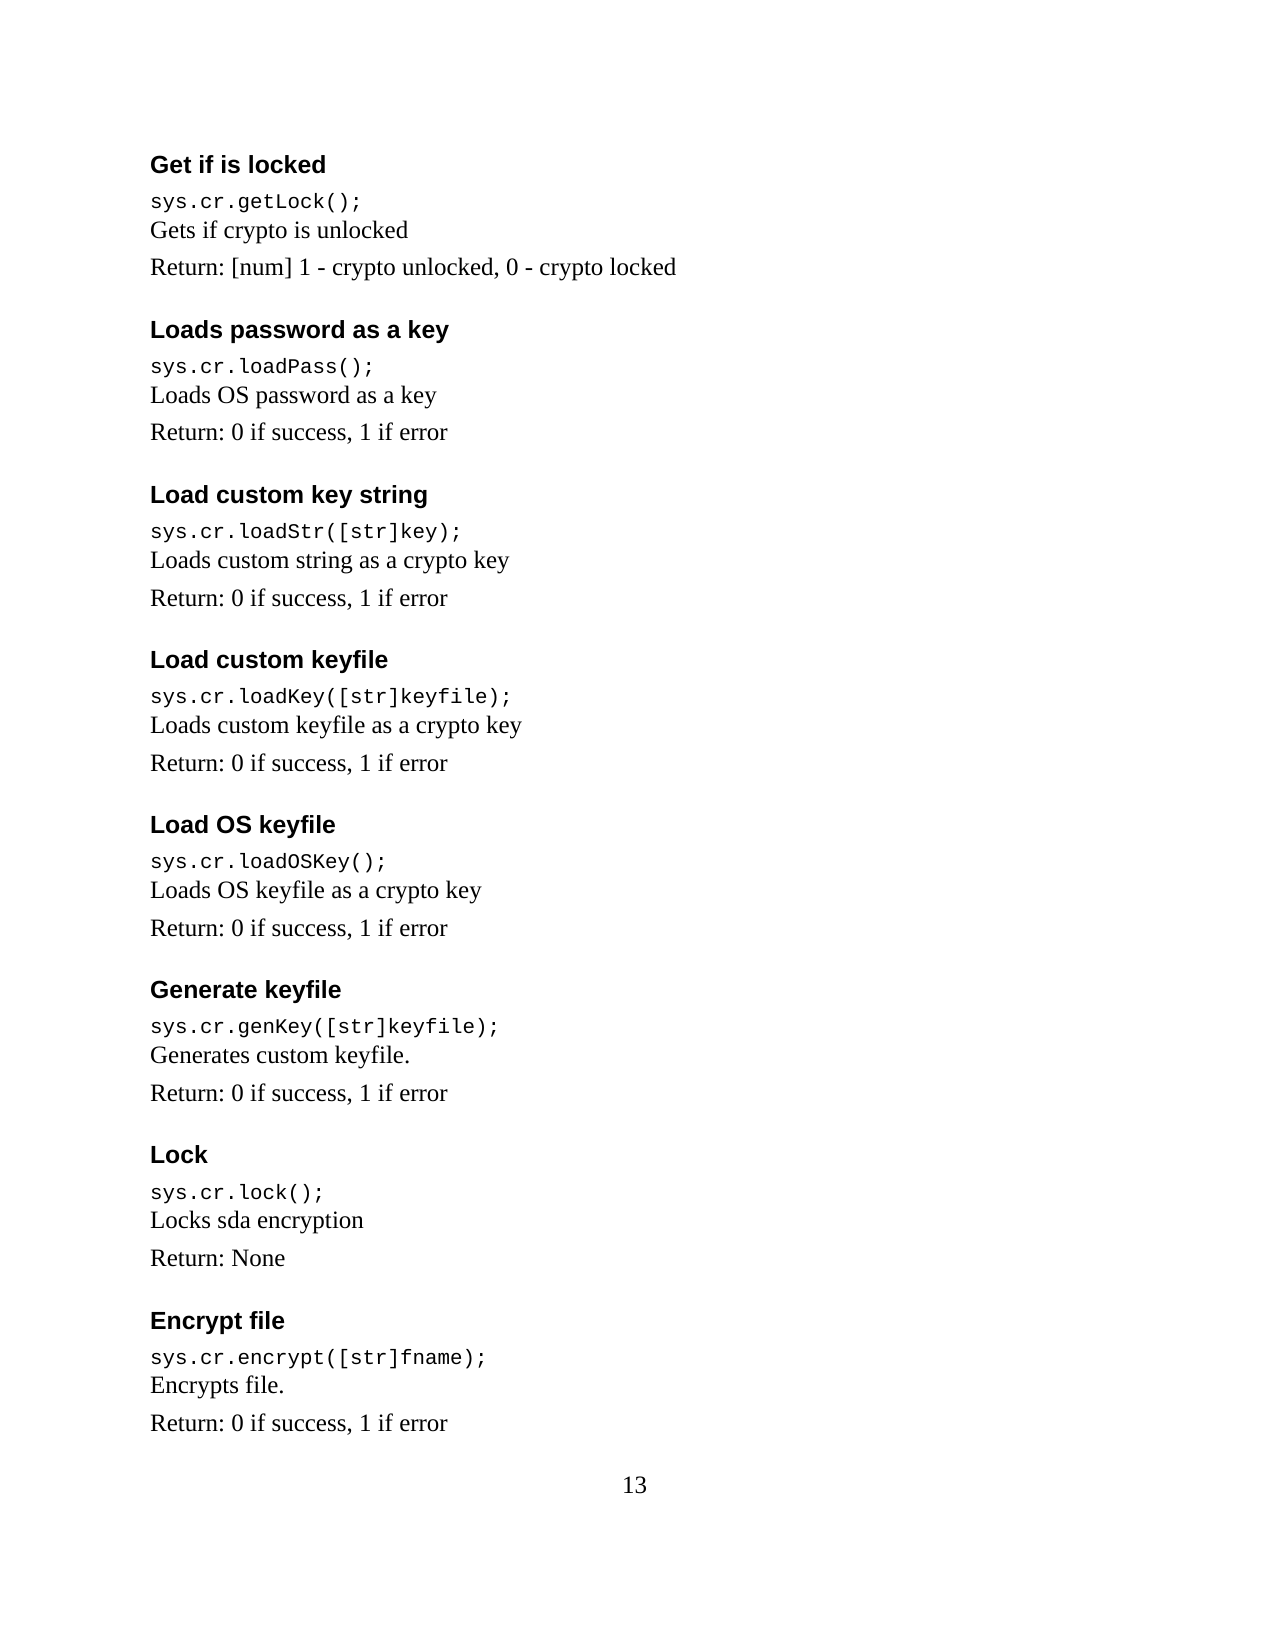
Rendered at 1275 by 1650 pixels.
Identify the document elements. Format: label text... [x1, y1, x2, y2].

text sys.cr.genKey([str]keyfile); [150, 1017, 1125, 1040]
subtitle Load custom keyfile [150, 645, 1125, 674]
text sys.cr.loadStr([str]key); [150, 521, 1125, 545]
subtitle Loads password as a key [150, 315, 1125, 344]
text Gets if crypto is unlocked [150, 215, 1125, 243]
text sys.cr.encrypt([str]fname); [150, 1347, 1125, 1370]
subtitle Lock [150, 1141, 1125, 1169]
subtitle Get if is locked [150, 150, 1125, 178]
text sys.cr.loadKey([str]keyfile); [150, 686, 1125, 710]
subtitle Load OS keyfile [150, 810, 1125, 839]
text Encrypts file. [150, 1370, 1125, 1399]
text Return: 0 if success, 1 if error [150, 1078, 1125, 1107]
text Loads OS keyfile as a crypto key [150, 875, 1125, 904]
text Return: [num] 1 - crypto unlocked, 0 - crypto locked [150, 252, 1125, 281]
text Return: 0 if success, 1 if error [150, 583, 1125, 611]
text sys.cr.loadPass(); [150, 356, 1125, 380]
text Return: None [150, 1243, 1125, 1272]
text Loads custom string as a crypto key [150, 545, 1125, 574]
text Loads OS password as a key [150, 380, 1125, 408]
text Generates custom keyfile. [150, 1040, 1125, 1069]
text Return: 0 if success, 1 if error [150, 1408, 1125, 1437]
subtitle Encrypt file [150, 1306, 1125, 1334]
text Locks sda encryption [150, 1205, 1125, 1234]
subtitle Generate keyfile [150, 976, 1125, 1004]
text sys.cr.lock(); [150, 1182, 1125, 1205]
text Return: 0 if success, 1 if error [150, 913, 1125, 942]
text Loads custom keyfile as a crypto key [150, 710, 1125, 739]
text sys.cr.loadOSKey(); [150, 851, 1125, 875]
text Return: 0 if success, 1 if error [150, 748, 1125, 776]
subtitle Load custom key string [150, 480, 1125, 509]
text Return: 0 if success, 1 if error [150, 417, 1125, 446]
text sys.cr.getLock(); [150, 191, 1125, 215]
